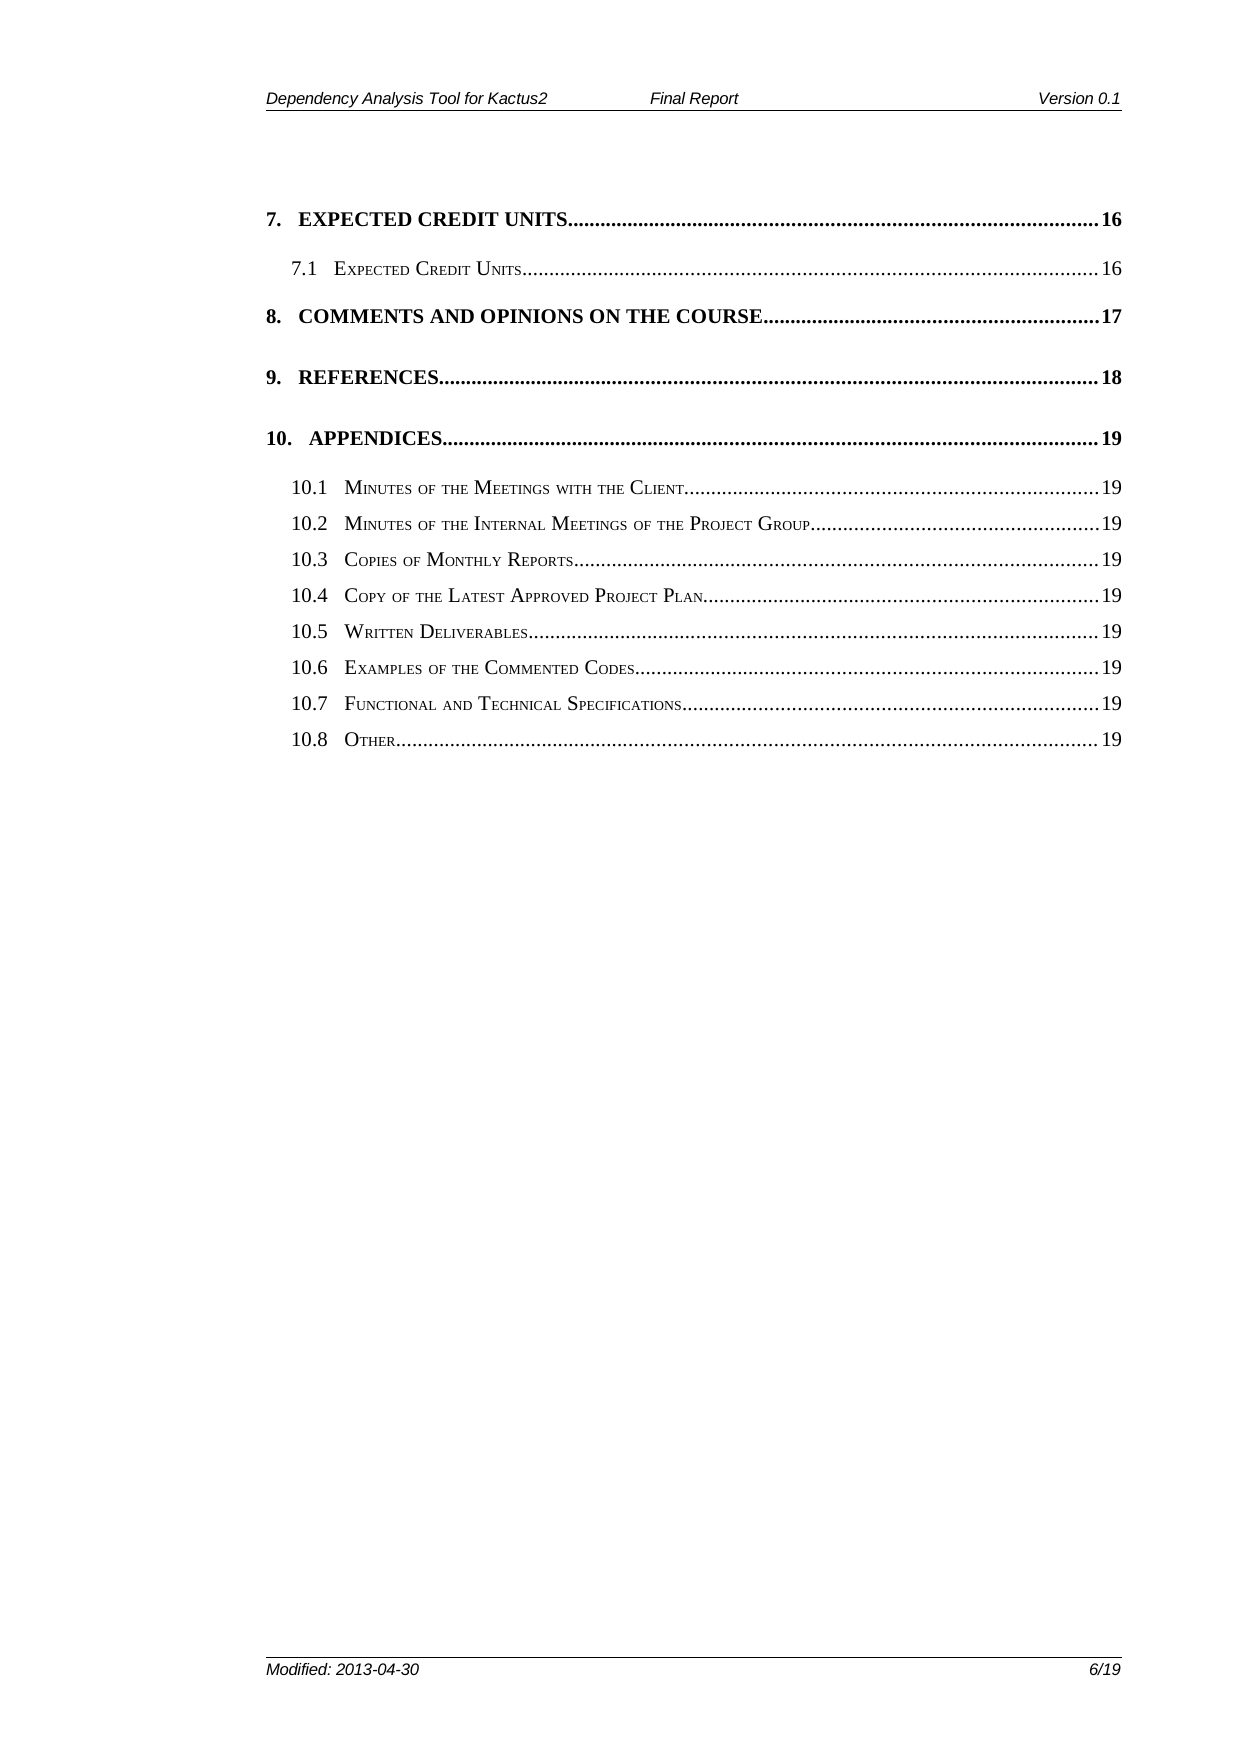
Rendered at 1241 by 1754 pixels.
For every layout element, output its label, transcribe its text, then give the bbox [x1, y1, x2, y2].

text 9. References 18 [266, 365, 1122, 389]
text 10.5 Written Deliverables 19 [291, 619, 1122, 643]
text 8. Comments and Opinions on the Course 17 [266, 304, 1122, 328]
text 10.1 Minutes of the Meetings with the Client 19 [291, 474, 1122, 498]
text 10.7 Functional and Technical Specifications 19 [291, 691, 1122, 715]
text 10. Appendices 19 [266, 426, 1122, 450]
text 10.4 Copy of the Latest Approved Project Plan 19 [291, 583, 1122, 607]
text 10.8 Other 19 [291, 727, 1122, 751]
text 7.1 Expected Credit Units 16 [291, 255, 1122, 279]
text 7. Expected Credit Units 16 [266, 207, 1122, 231]
text 10.2 Minutes of the Internal Meetings of the Project Group 19 [291, 511, 1122, 534]
text 10.3 Copies of Monthly Reports 19 [291, 547, 1122, 571]
text 10.6 Examples of the Commented Codes 19 [291, 655, 1122, 679]
